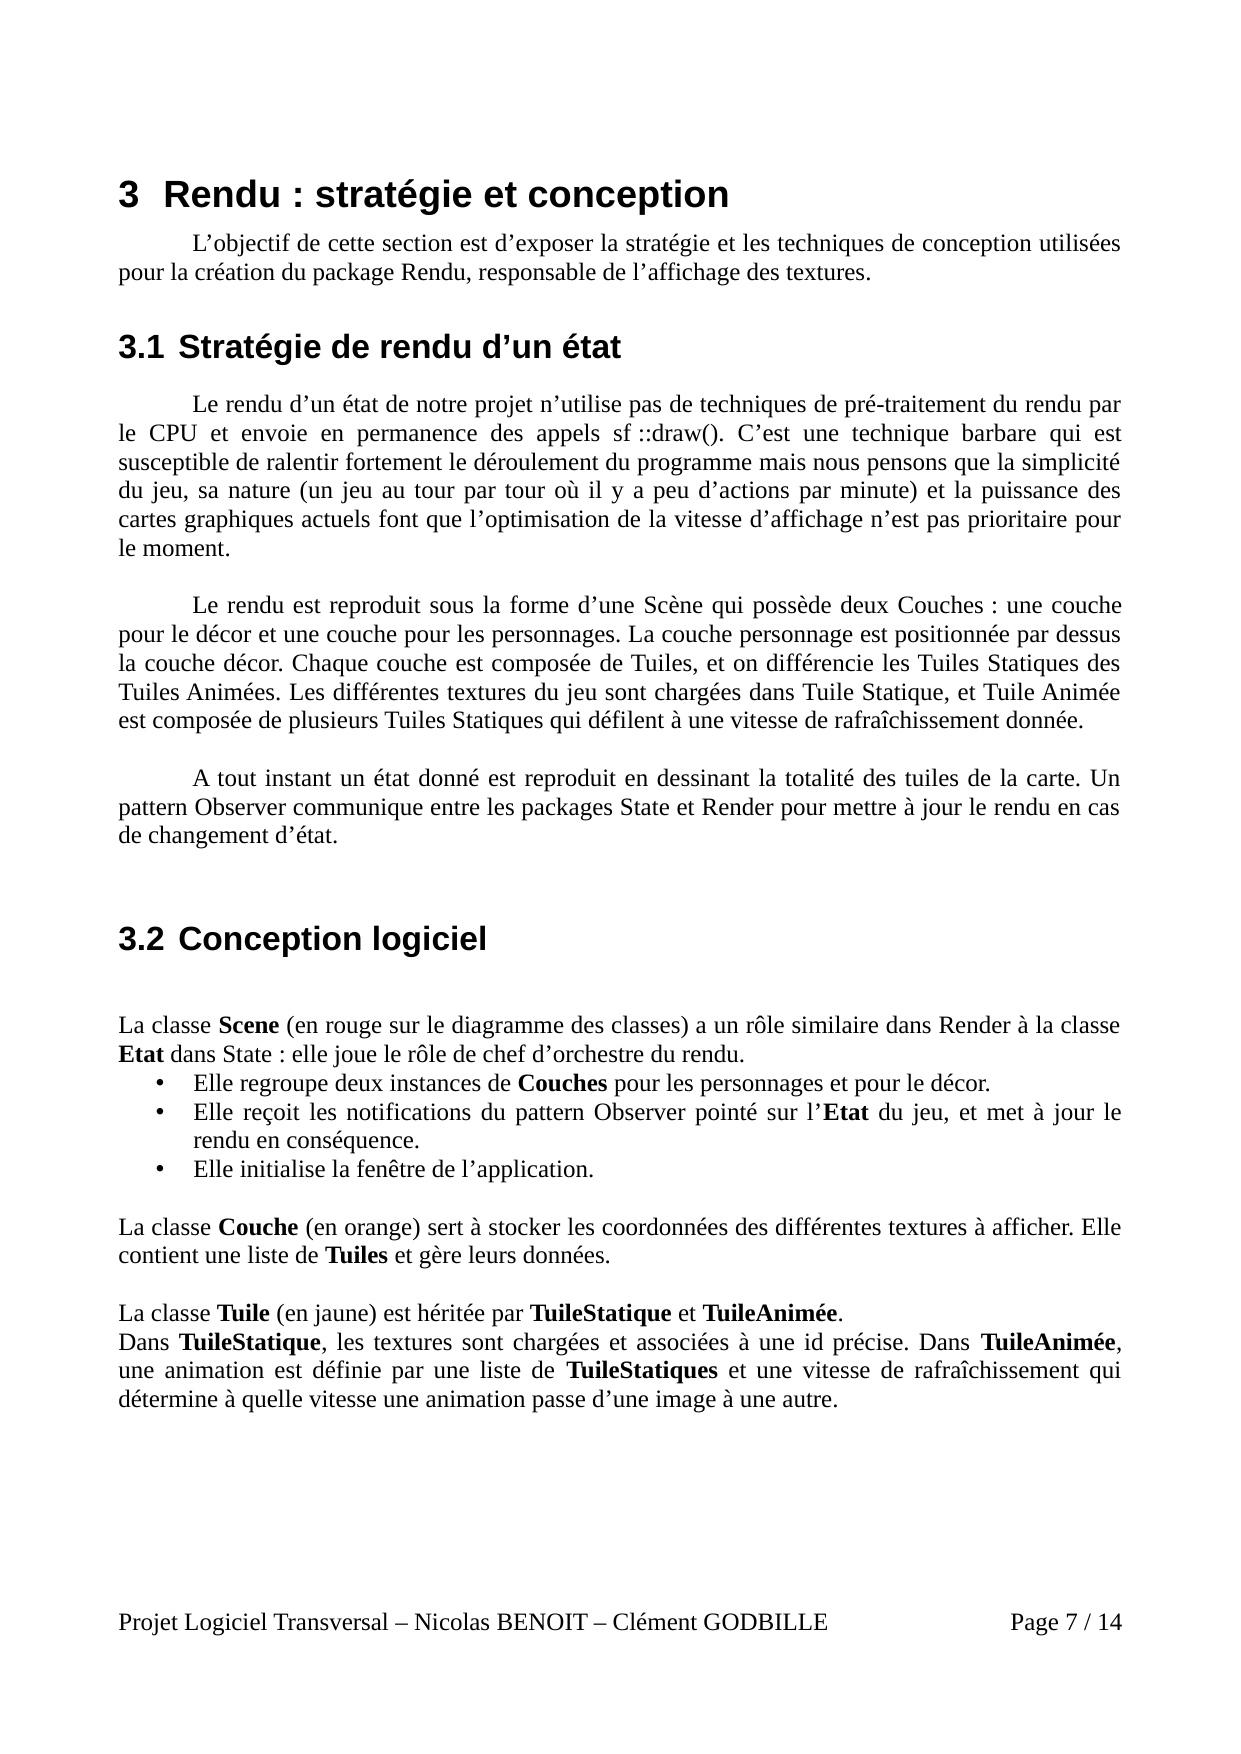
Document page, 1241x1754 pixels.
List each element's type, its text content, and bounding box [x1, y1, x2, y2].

list Elle reçoit les notifications du pattern Observer pointé sur l’Etat du jeu, et met à jour le rendu en conséquence. [156, 1097, 1122, 1154]
text A tout instant un état donné est reproduit en dessinant la totalité des tuiles de la carte. Un pattern Observer communique entre les packages State et Render pour mettre à jour le rendu en cas de changement d’état. [118, 763, 1122, 849]
text Dans TuileStatique, les textures sont chargées et associées à une id précise. Dans TuileAnimée, une animation est définie par une liste de TuileStatiques et une vitesse de rafraîchissement qui détermine à quelle vitesse une animation passe d’une image à une autre. [118, 1327, 1122, 1413]
list Elle initialise la fenêtre de l’application. [156, 1154, 1122, 1183]
subtitle Rendu : stratégie et conception [118, 172, 1122, 216]
list Elle regroupe deux instances de Couches pour les personnages et pour le décor. [156, 1068, 1122, 1097]
text Le rendu est reproduit sous la forme d’une Scène qui possède deux Couches : une couche pour le décor et une couche pour les personnages. La couche personnage est positionnée par dessus la couche décor. Chaque couche est composée de Tuiles, et on différencie les Tuiles Statiques des Tuiles Animées. Les différentes textures du jeu sont chargées dans Tuile Statique, et Tuile Animée est composée de plusieurs Tuiles Statiques qui défilent à une vitesse de rafraîchissement donnée. [118, 590, 1122, 734]
text La classe Couche (en orange) sert à stocker les coordonnées des différentes textures à afficher. Elle contient une liste de Tuiles et gère leurs données. [118, 1212, 1122, 1269]
subtitle Conception logiciel [118, 919, 1122, 958]
text Le rendu d’un état de notre projet n’utilise pas de techniques de pré-traitement du rendu par le CPU et envoie en permanence des appels sf ::draw(). C’est une technique barbare qui est susceptible de ralentir fortement le déroulement du programme mais nous pensons que la simplicité du jeu, sa nature (un jeu au tour par tour où il y a peu d’actions par minute) et la puissance des cartes graphiques actuels font que l’optimisation de la vitesse d’affichage n’est pas prioritaire pour le moment. [118, 389, 1122, 562]
text La classe Scene (en rouge sur le diagramme des classes) a un rôle similaire dans Render à la classe Etat dans State : elle joue le rôle de chef d’orchestre du rendu. [118, 1010, 1122, 1068]
text La classe Tuile (en jaune) est héritée par TuileStatique et TuileAnimée. [118, 1298, 1122, 1327]
subtitle Stratégie de rendu d’un état [118, 327, 1122, 366]
text L’objectif de cette section est d’exposer la stratégie et les techniques de conception utilisées pour la création du package Rendu, responsable de l’affichage des textures. [118, 228, 1122, 286]
